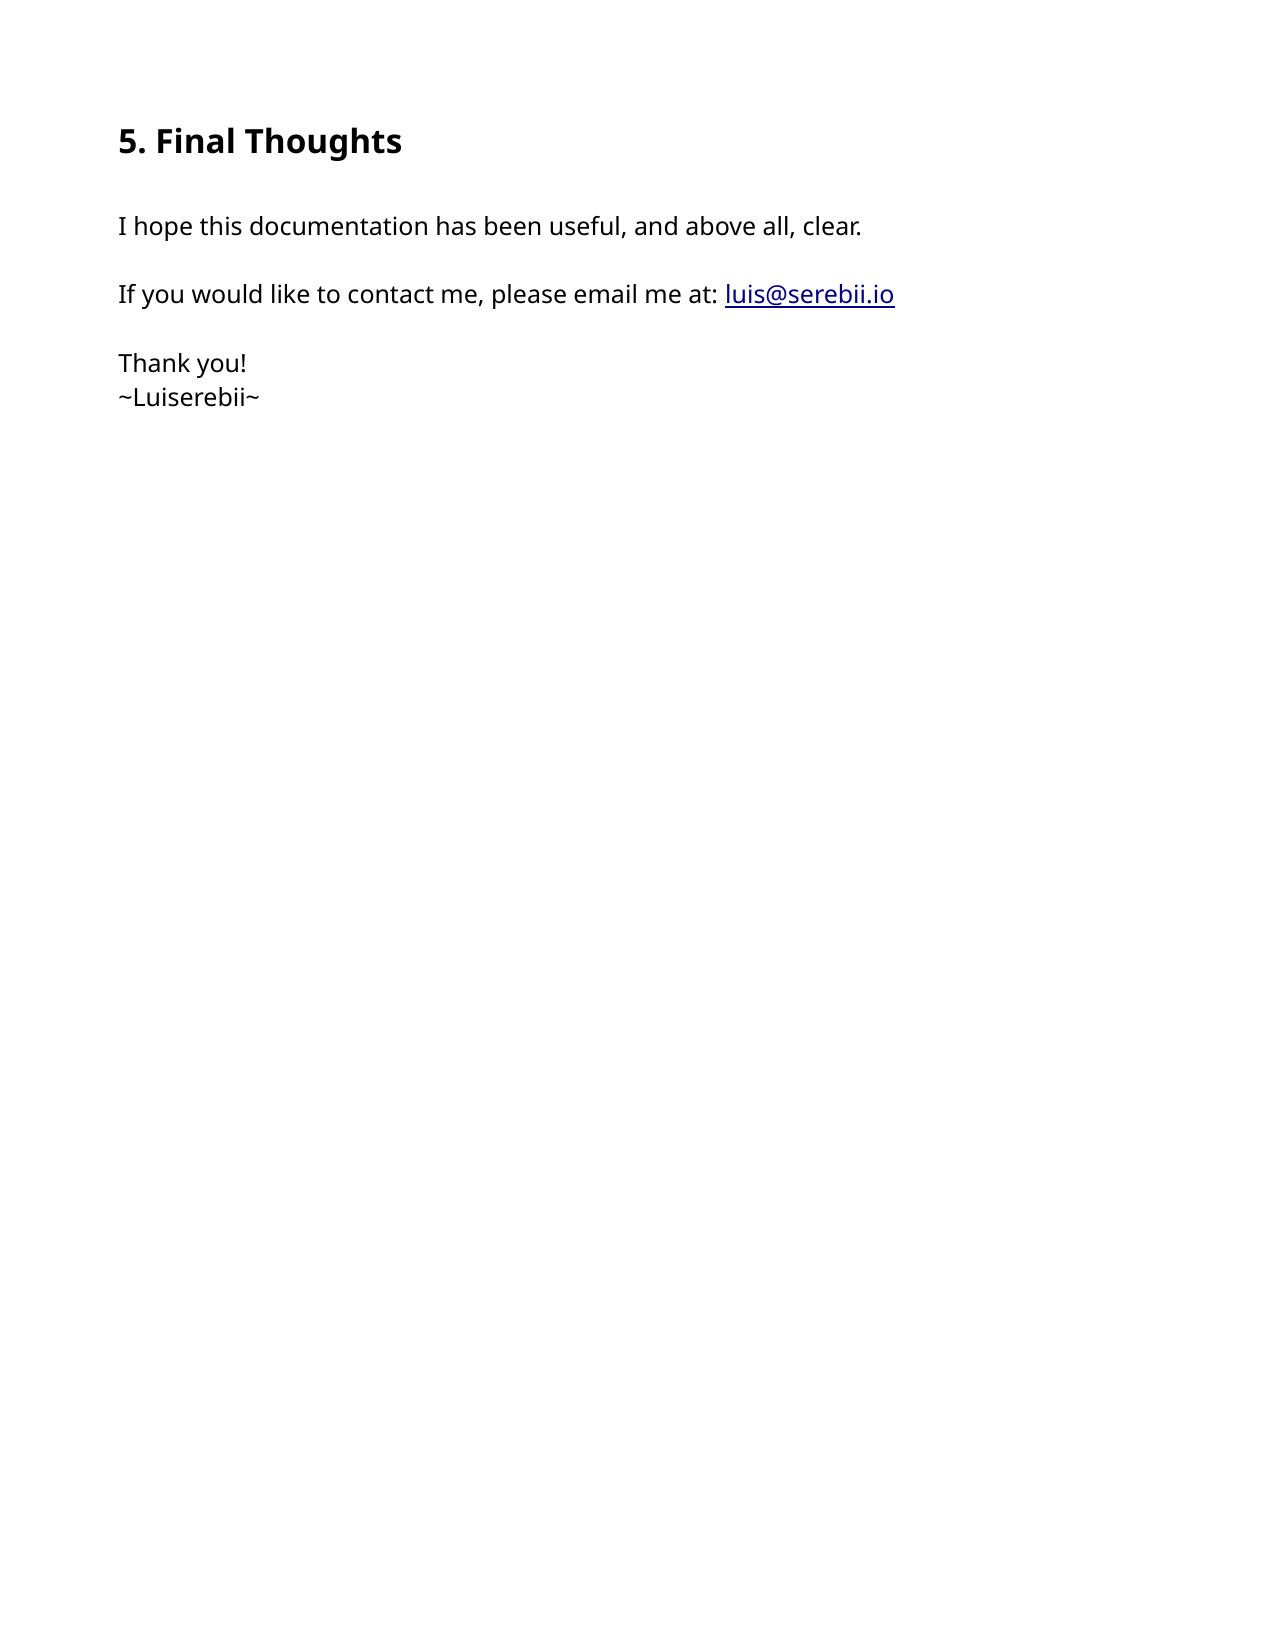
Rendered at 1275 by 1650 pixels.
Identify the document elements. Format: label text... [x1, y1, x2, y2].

text ~Luiserebii~ [118, 379, 1157, 413]
text If you would like to contact me, please email me at: luis@serebii.io [118, 277, 1157, 311]
text Thank you! [118, 345, 1157, 379]
text 5. Final Thoughts [118, 118, 1157, 163]
text I hope this documentation has been useful, and above all, clear. [118, 209, 1157, 243]
